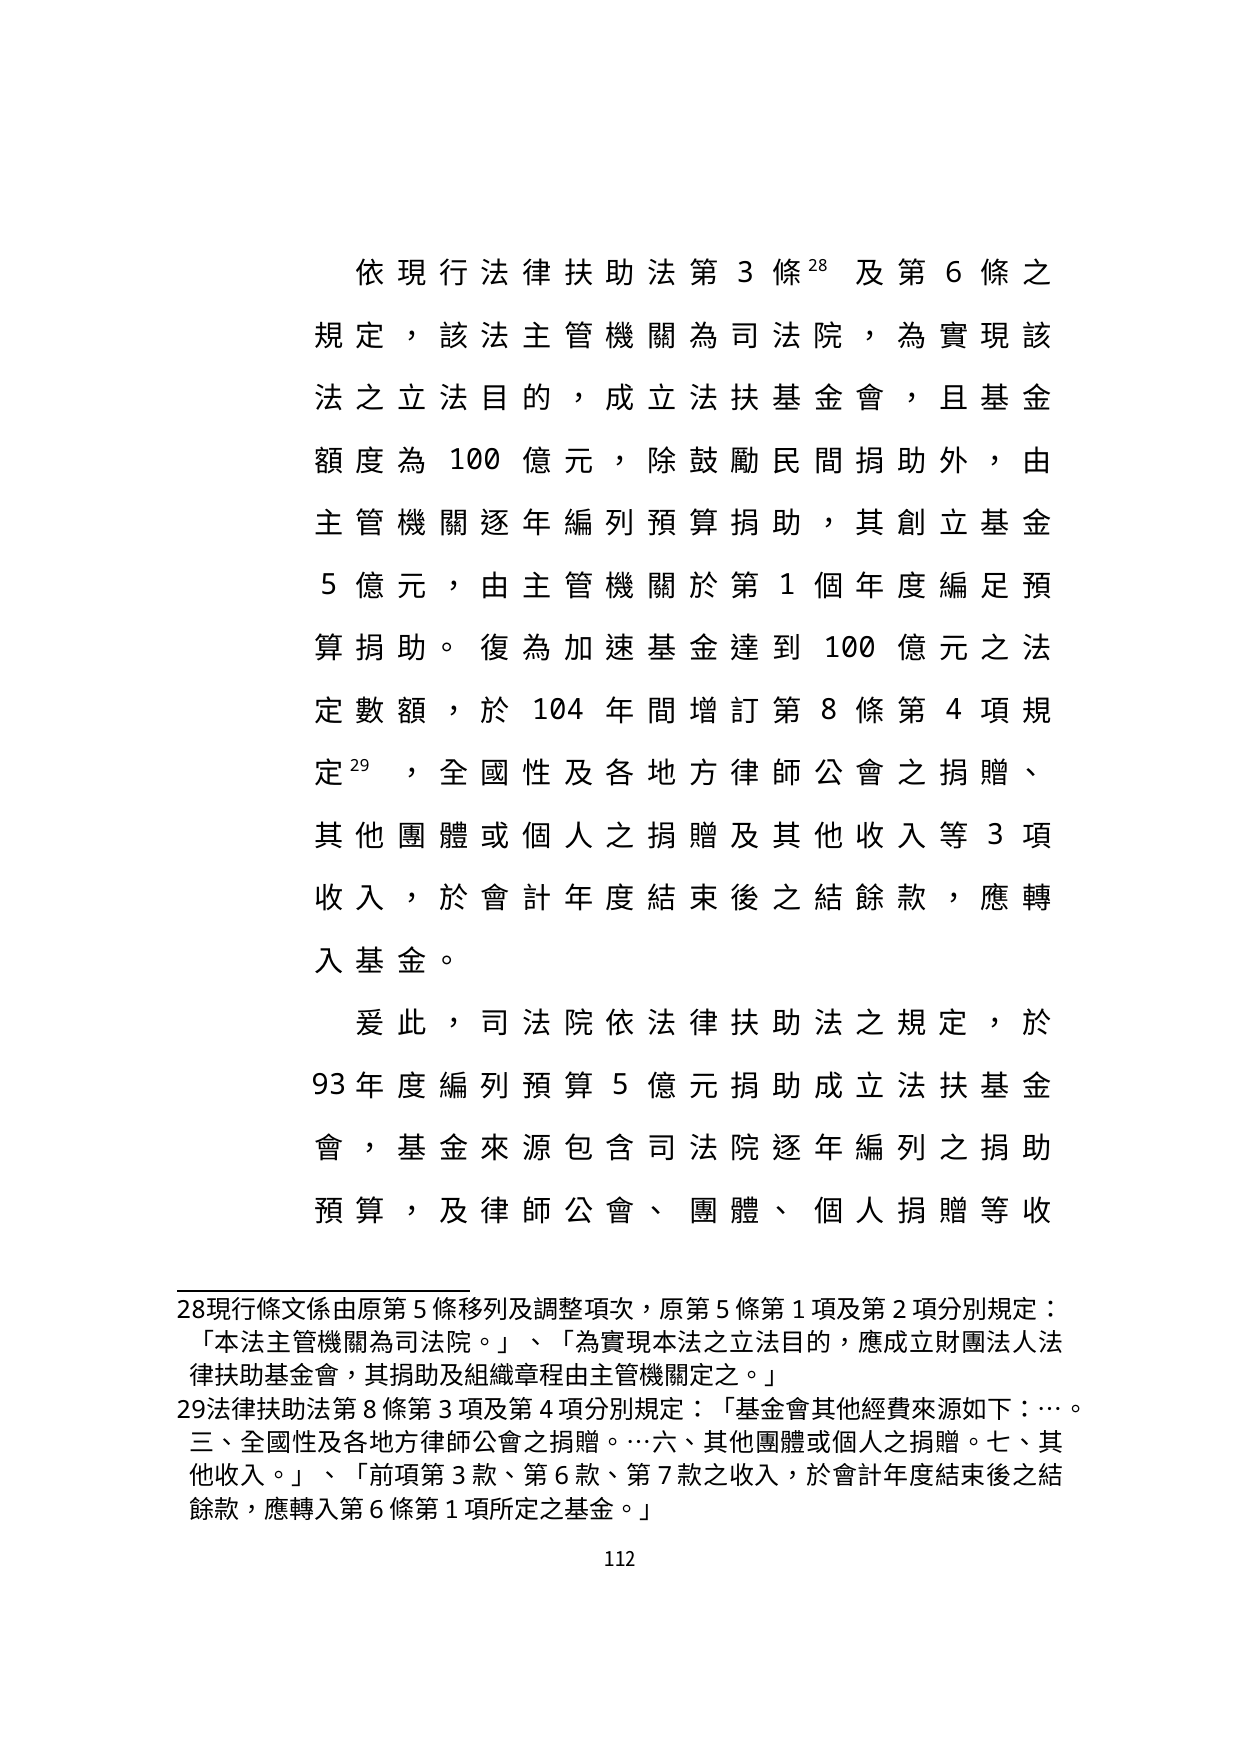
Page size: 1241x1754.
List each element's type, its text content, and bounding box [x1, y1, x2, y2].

text 爰此，司法院依法律扶助法之規定，於93年度編列預算5億元捐助成立法扶基金會，基金來源包含司法院逐年編列之捐助預算，及律師公會、團體、個人捐贈等收 [271, 979, 1058, 1229]
text 現行條文係由原第5條移列及調整項次，原第5條第1項及第2項分別規定：「本法主管機關為司法院。」、「為實現本法之立法目的，應成立財團法人法律扶助基金會，其捐助及組織章程由主管機關定之。」 [176, 1291, 1063, 1391]
text 法律扶助法第8條第3項及第4項分別規定：「基金會其他經費來源如下：…。三、全國性及各地方律師公會之捐贈。…六、其他團體或個人之捐贈。七、其他收入。」、「前項第3款、第6款、第7款之收入，於會計年度結束後之結餘款，應轉入第6條第1項所定之基金。」 [176, 1391, 1063, 1525]
text 依現行法律扶助法第3條及第6條之規定，該法主管機關為司法院，為實現該法之立法目的，成立法扶基金會，且基金額度為100億元，除鼓勵民間捐助外，由主管機關逐年編列預算捐助，其創立基金5億元，由主管機關於第1個年度編足預算捐助。復為加速基金達到100億元之法定數額，於104年間增訂第8條第4項規定，全國性及各地方律師公會之捐贈、其他團體或個人之捐贈及其他收入等3項收入，於會計年度結束後之結餘款，應轉入基金。 [271, 229, 1058, 979]
